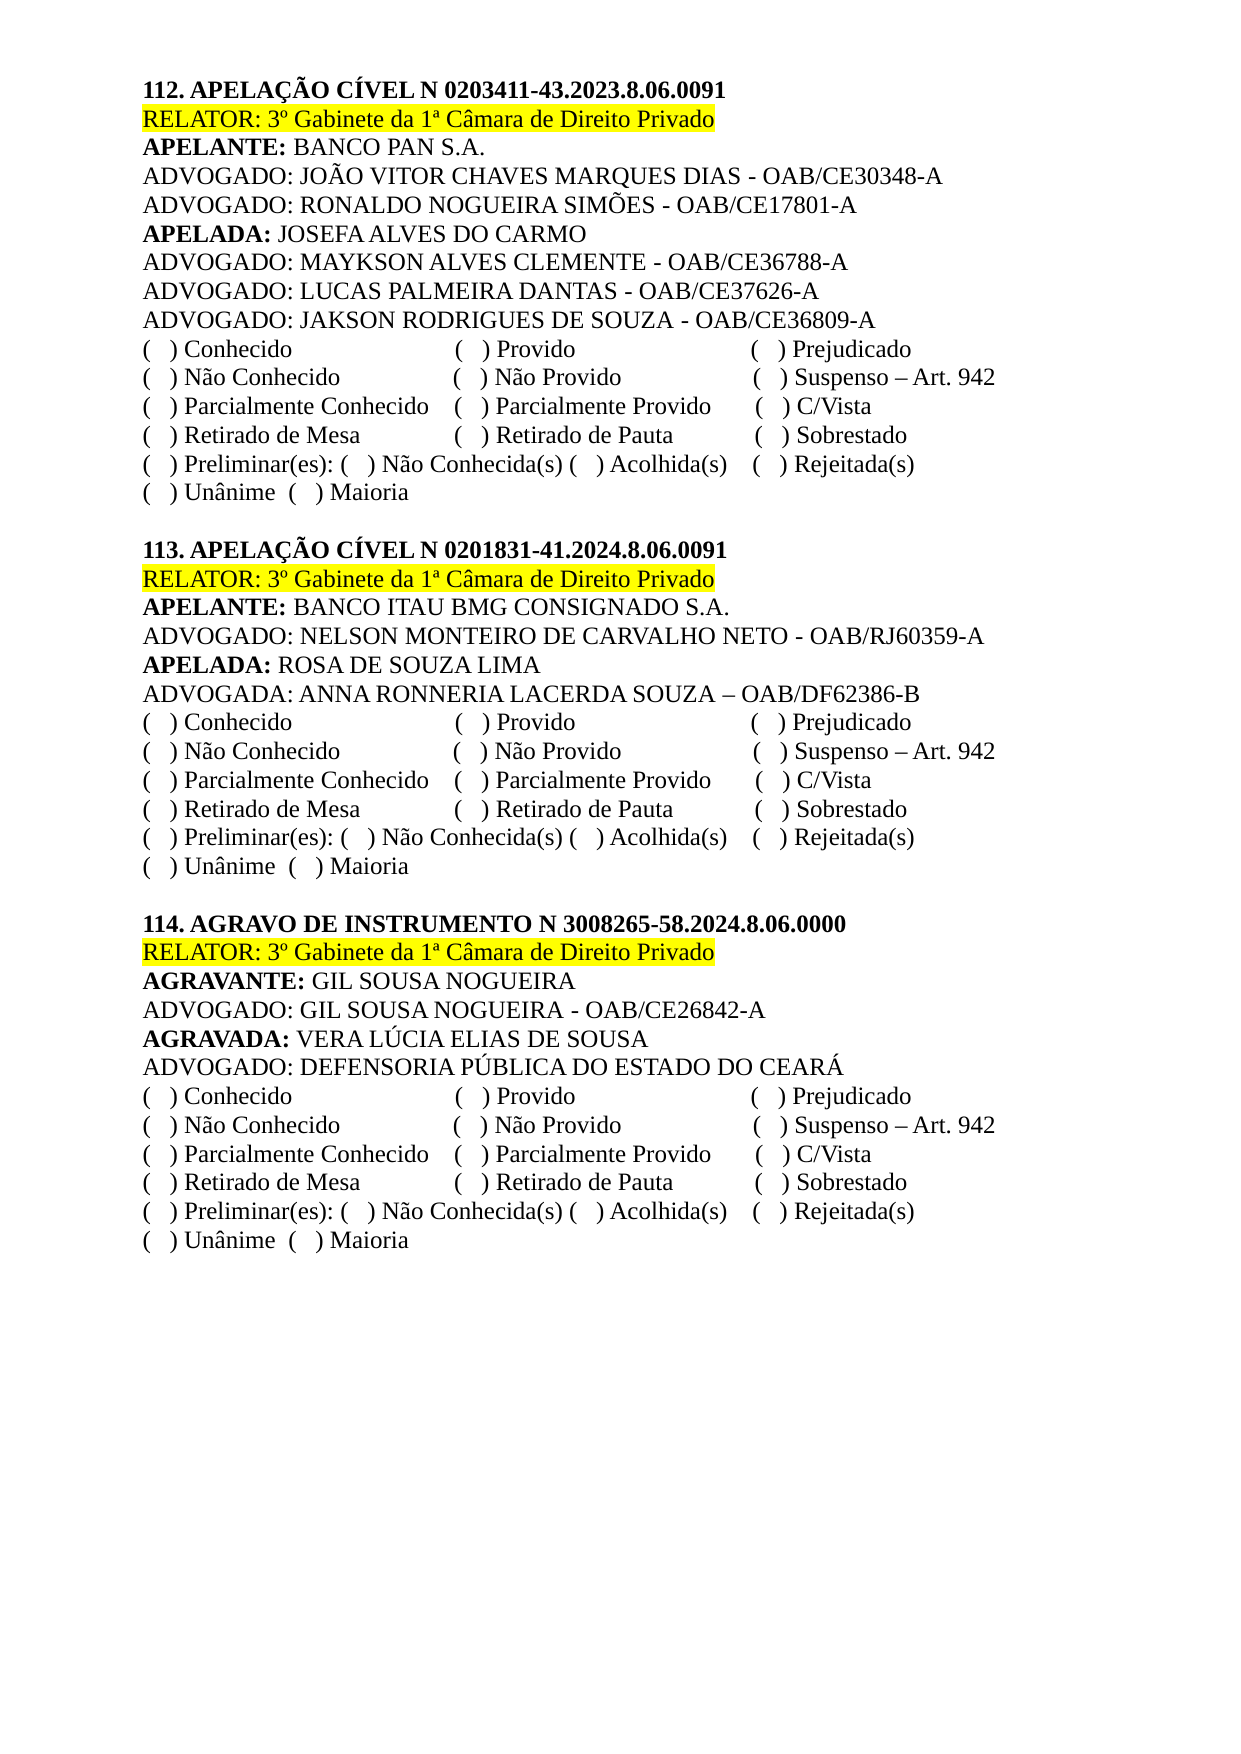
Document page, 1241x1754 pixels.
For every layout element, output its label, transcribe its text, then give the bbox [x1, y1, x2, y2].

text ( ) Retirado de Mesa ( ) Retirado de Pauta ( ) Sobrestado [142, 420, 1141, 449]
text ( ) Parcialmente Conhecido ( ) Parcialmente Provido ( ) C/Vista [142, 1139, 1141, 1167]
text ( ) Retirado de Mesa ( ) Retirado de Pauta ( ) Sobrestado [142, 1167, 1141, 1196]
text ( ) Parcialmente Conhecido ( ) Parcialmente Provido ( ) C/Vista [142, 391, 1141, 420]
text ( ) Conhecido ( ) Provido ( ) Prejudicado [142, 1081, 1141, 1110]
text ( ) Unânime ( ) Maioria [142, 851, 1141, 909]
text ( ) Retirado de Mesa ( ) Retirado de Pauta ( ) Sobrestado [142, 794, 1141, 822]
text ( ) Conhecido ( ) Provido ( ) Prejudicado [142, 707, 1141, 736]
text ( ) Unânime ( ) Maioria [142, 1225, 1141, 1311]
text 114. AGRAVO DE INSTRUMENTO N 3008265-58.2024.8.06.0000 RELATOR: 3º Gabinete da 1ª Câmara de Direito Privado AGRAVANTE: GIL SOUSA NOGUEIRA ADVOGADO: GIL SOUSA NOGUEIRA - OAB/CE26842-A AGRAVADA: VERA LÚCIA ELIAS DE SOUSA [142, 909, 1141, 1052]
text ( ) Não Conhecido ( ) Não Provido ( ) Suspenso – Art. 942 [142, 736, 1141, 765]
text ( ) Preliminar(es): ( ) Não Conhecida(s) ( ) Acolhida(s) ( ) Rejeitada(s) [142, 822, 1141, 851]
text ( ) Unânime ( ) Maioria [142, 477, 1141, 506]
text ADVOGADO: DEFENSORIA PÚBLICA DO ESTADO DO CEARÁ [142, 1052, 1141, 1081]
text ( ) Não Conhecido ( ) Não Provido ( ) Suspenso – Art. 942 [142, 1110, 1141, 1139]
text 112. APELAÇÃO CÍVEL N 0203411-43.2023.8.06.0091 RELATOR: 3º Gabinete da 1ª Câmara de Direito Privado APELANTE: BANCO PAN S.A. ADVOGADO: JOÃO VITOR CHAVES MARQUES DIAS - OAB/CE30348-A ADVOGADO: RONALDO NOGUEIRA SIMÕES - OAB/CE17801-A APELADA: JOSEFA ALVES DO CARMO ADVOGADO: MAYKSON ALVES CLEMENTE - OAB/CE36788-A ADVOGADO: LUCAS PALMEIRA DANTAS - OAB/CE37626-A ADVOGADO: JAKSON RODRIGUES DE SOUZA - OAB/CE36809-A ( ) Conhecido ( ) Provido ( ) Prejudicado [142, 75, 1141, 362]
text ( ) Preliminar(es): ( ) Não Conhecida(s) ( ) Acolhida(s) ( ) Rejeitada(s) [142, 449, 1141, 477]
text ( ) Preliminar(es): ( ) Não Conhecida(s) ( ) Acolhida(s) ( ) Rejeitada(s) [142, 1196, 1141, 1225]
text ( ) Não Conhecido ( ) Não Provido ( ) Suspenso – Art. 942 [142, 362, 1141, 391]
text 113. APELAÇÃO CÍVEL N 0201831-41.2024.8.06.0091 RELATOR: 3º Gabinete da 1ª Câmara de Direito Privado APELANTE: BANCO ITAU BMG CONSIGNADO S.A. ADVOGADO: NELSON MONTEIRO DE CARVALHO NETO - OAB/RJ60359-A APELADA: ROSA DE SOUZA LIMA ADVOGADA: ANNA RONNERIA LACERDA SOUZA – OAB/DF62386-B [142, 535, 1141, 707]
text ( ) Parcialmente Conhecido ( ) Parcialmente Provido ( ) C/Vista [142, 765, 1141, 794]
